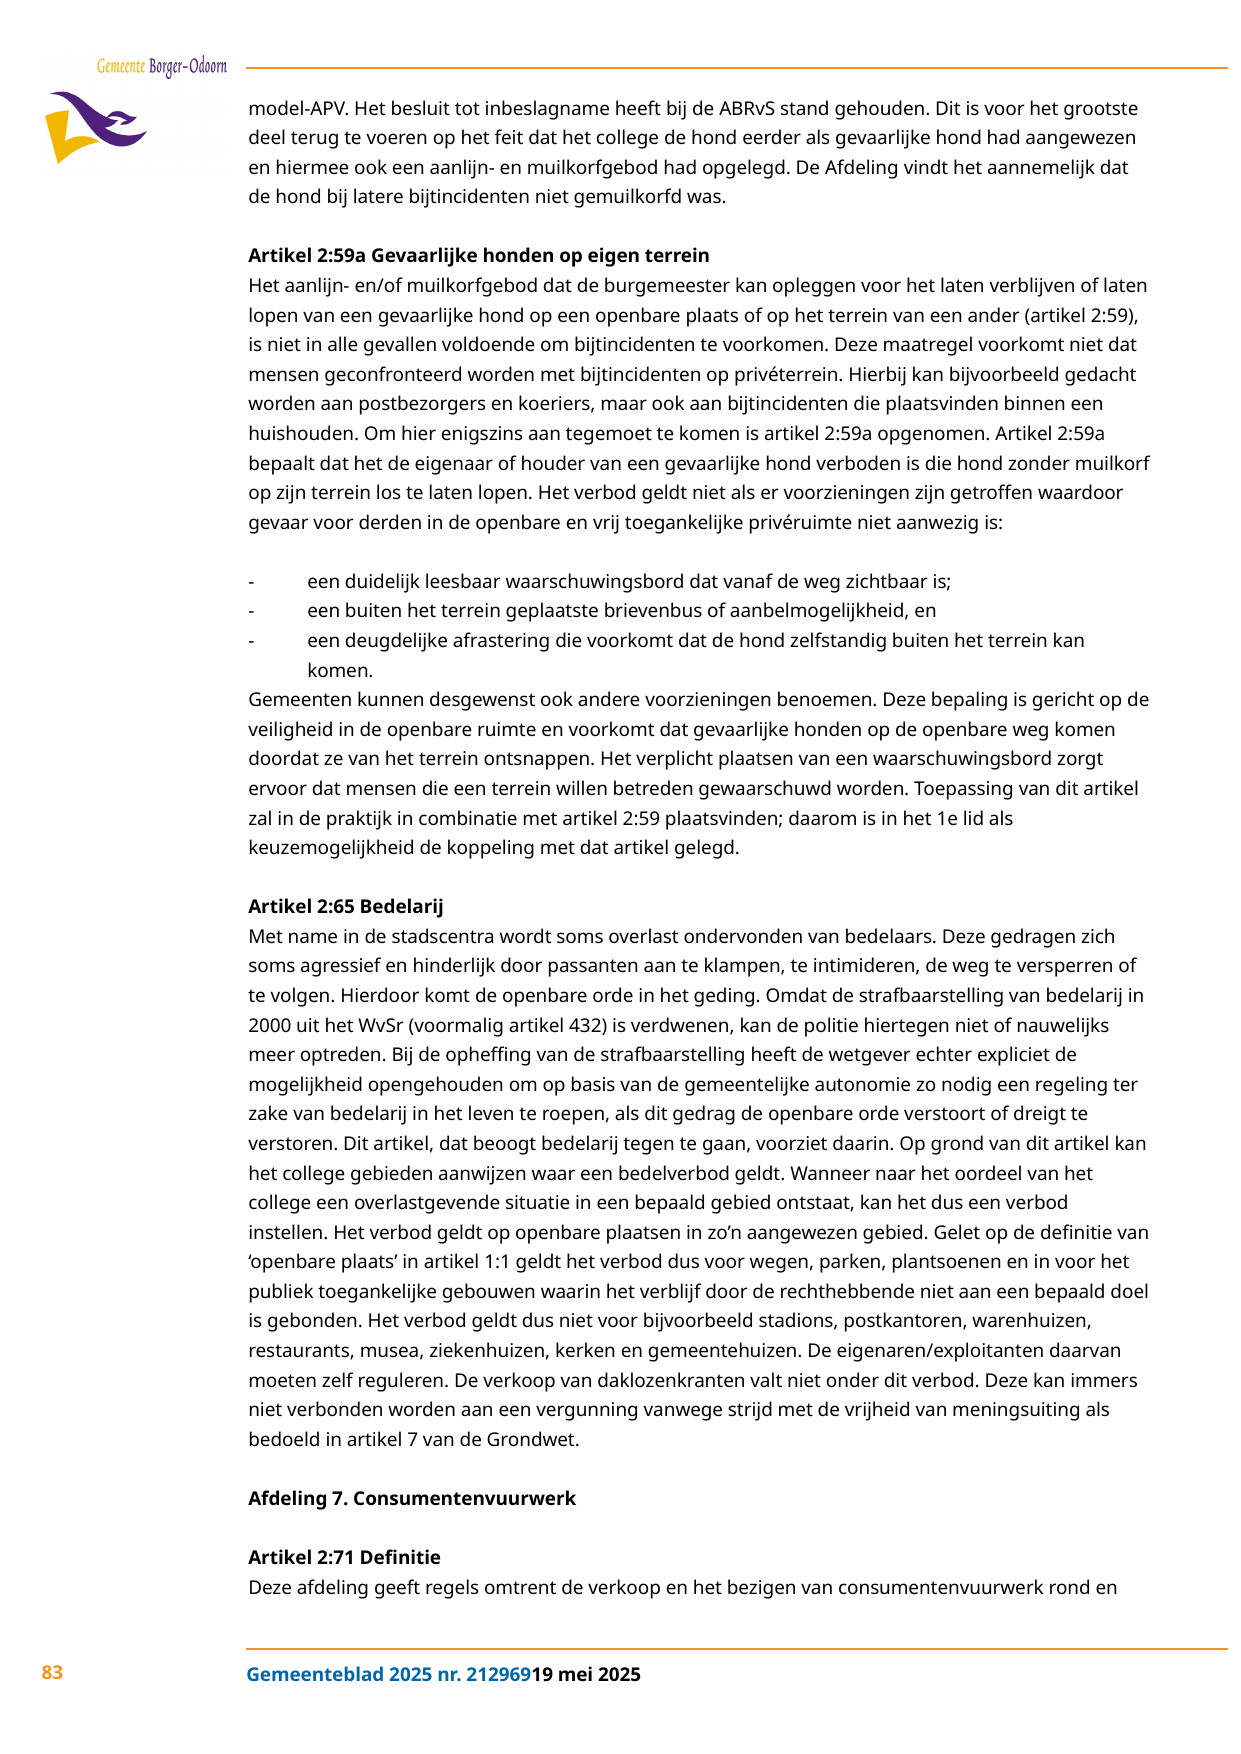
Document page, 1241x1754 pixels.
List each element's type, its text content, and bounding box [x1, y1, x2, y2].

text Artikel 2:71 Definitie [248, 1544, 1152, 1570]
list een duidelijk leesbaar waarschuwingsbord dat vanaf de weg zichtbaar is; [248, 568, 1152, 594]
text Deze afdeling geeft regels omtrent de verkoop en het bezigen van consumentenvuurwerk rond en [248, 1574, 1152, 1600]
text model-APV. Het besluit tot inbeslagname heeft bij de ABRvS stand gehouden. Dit is voor het grootste deel terug te voeren op het feit dat het college de hond eerder als gevaarlijke hond had aangewezen en hiermee ook een aanlijn- en muilkorfgebod had opgelegd. De Afdeling vindt het aannemelijk dat de hond bij latere bijtincidenten niet gemuilkorfd was. [248, 95, 1152, 209]
text Afdeling 7. Consumentenvuurwerk [248, 1485, 1152, 1511]
picture [41, 47, 231, 172]
text Artikel 2:65 Bedelarij [248, 893, 1152, 919]
text Het aanlijn- en/of muilkorfgebod dat de burgemeester kan opleggen voor het laten verblijven of laten lopen van een gevaarlijke hond op een openbare plaats of op het terrein van een ander (artikel 2:59), is niet in alle gevallen voldoende om bijtincidenten te voorkomen. Deze maatregel voorkomt niet dat mensen geconfronteerd worden met bijtincidenten op privéterrein. Hierbij kan bijvoorbeeld gedacht worden aan postbezorgers en koeriers, maar ook aan bijtincidenten die plaatsvinden binnen een huishouden. Om hier enigszins aan tegemoet te komen is artikel 2:59a opgenomen. Artikel 2:59a bepaalt dat het de eigenaar of houder van een gevaarlijke hond verboden is die hond zonder muilkorf op zijn terrein los te laten lopen. Het verbod geldt niet als er voorzieningen zijn getroffen waardoor gevaar voor derden in de openbare en vrij toegankelijke privéruimte niet aanwezig is: [248, 272, 1152, 535]
text Met name in de stadscentra wordt soms overlast ondervonden van bedelaars. Deze gedragen zich soms agressief en hinderlijk door passanten aan te klampen, te intimideren, de weg te versperren of te volgen. Hierdoor komt de openbare orde in het geding. Omdat de strafbaarstelling van bedelarij in 2000 uit het WvSr (voormalig artikel 432) is verdwenen, kan de politie hiertegen niet of nauwelijks meer optreden. Bij de opheffing van de strafbaarstelling heeft de wetgever echter expliciet de mogelijkheid opengehouden om op basis van de gemeentelijke autonomie zo nodig een regeling ter zake van bedelarij in het leven te roepen, als dit gedrag de openbare orde verstoort of dreigt te verstoren. Dit artikel, dat beoogt bedelarij tegen te gaan, voorziet daarin. Op grond van dit artikel kan het college gebieden aanwijzen waar een bedelverbod geldt. Wanneer naar het oordeel van het college een overlastgevende situatie in een bepaald gebied ontstaat, kan het dus een verbod instellen. Het verbod geldt op openbare plaatsen in zo’n aangewezen gebied. Gelet op de definitie van ‘openbare plaats’ in artikel 1:1 geldt het verbod dus voor wegen, parken, plantsoenen en in voor het publiek toegankelijke gebouwen waarin het verblijf door de rechthebbende niet aan een bepaald doel is gebonden. Het verbod geldt dus niet voor bijvoorbeeld stadions, postkantoren, warenhuizen, restaurants, musea, ziekenhuizen, kerken en gemeentehuizen. De eigenaren/exploitanten daarvan moeten zelf reguleren. De verkoop van daklozenkranten valt niet onder dit verbod. Deze kan immers niet verbonden worden aan een vergunning vanwege strijd met de vrijheid van meningsuiting als bedoeld in artikel 7 van de Grondwet. [248, 923, 1152, 1452]
text Gemeenten kunnen desgewenst ook andere voorzieningen benoemen. Deze bepaling is gericht op de veiligheid in de openbare ruimte en voorkomt dat gevaarlijke honden op de openbare weg komen doordat ze van het terrein ontsnappen. Het verplicht plaatsen van een waarschuwingsbord zorgt ervoor dat mensen die een terrein willen betreden gewaarschuwd worden. Toepassing van dit artikel zal in de praktijk in combinatie met artikel 2:59 plaatsvinden; daarom is in het 1e lid als keuzemogelijkheid de koppeling met dat artikel gelegd. [248, 686, 1152, 860]
list een buiten het terrein geplaatste brievenbus of aanbelmogelijkheid, en [248, 598, 1152, 623]
text Artikel 2:59a Gevaarlijke honden op eigen terrein [248, 243, 1152, 268]
list een deugdelijke afrastering die voorkomt dat de hond zelfstandig buiten het terrein kan komen. [248, 627, 1152, 683]
